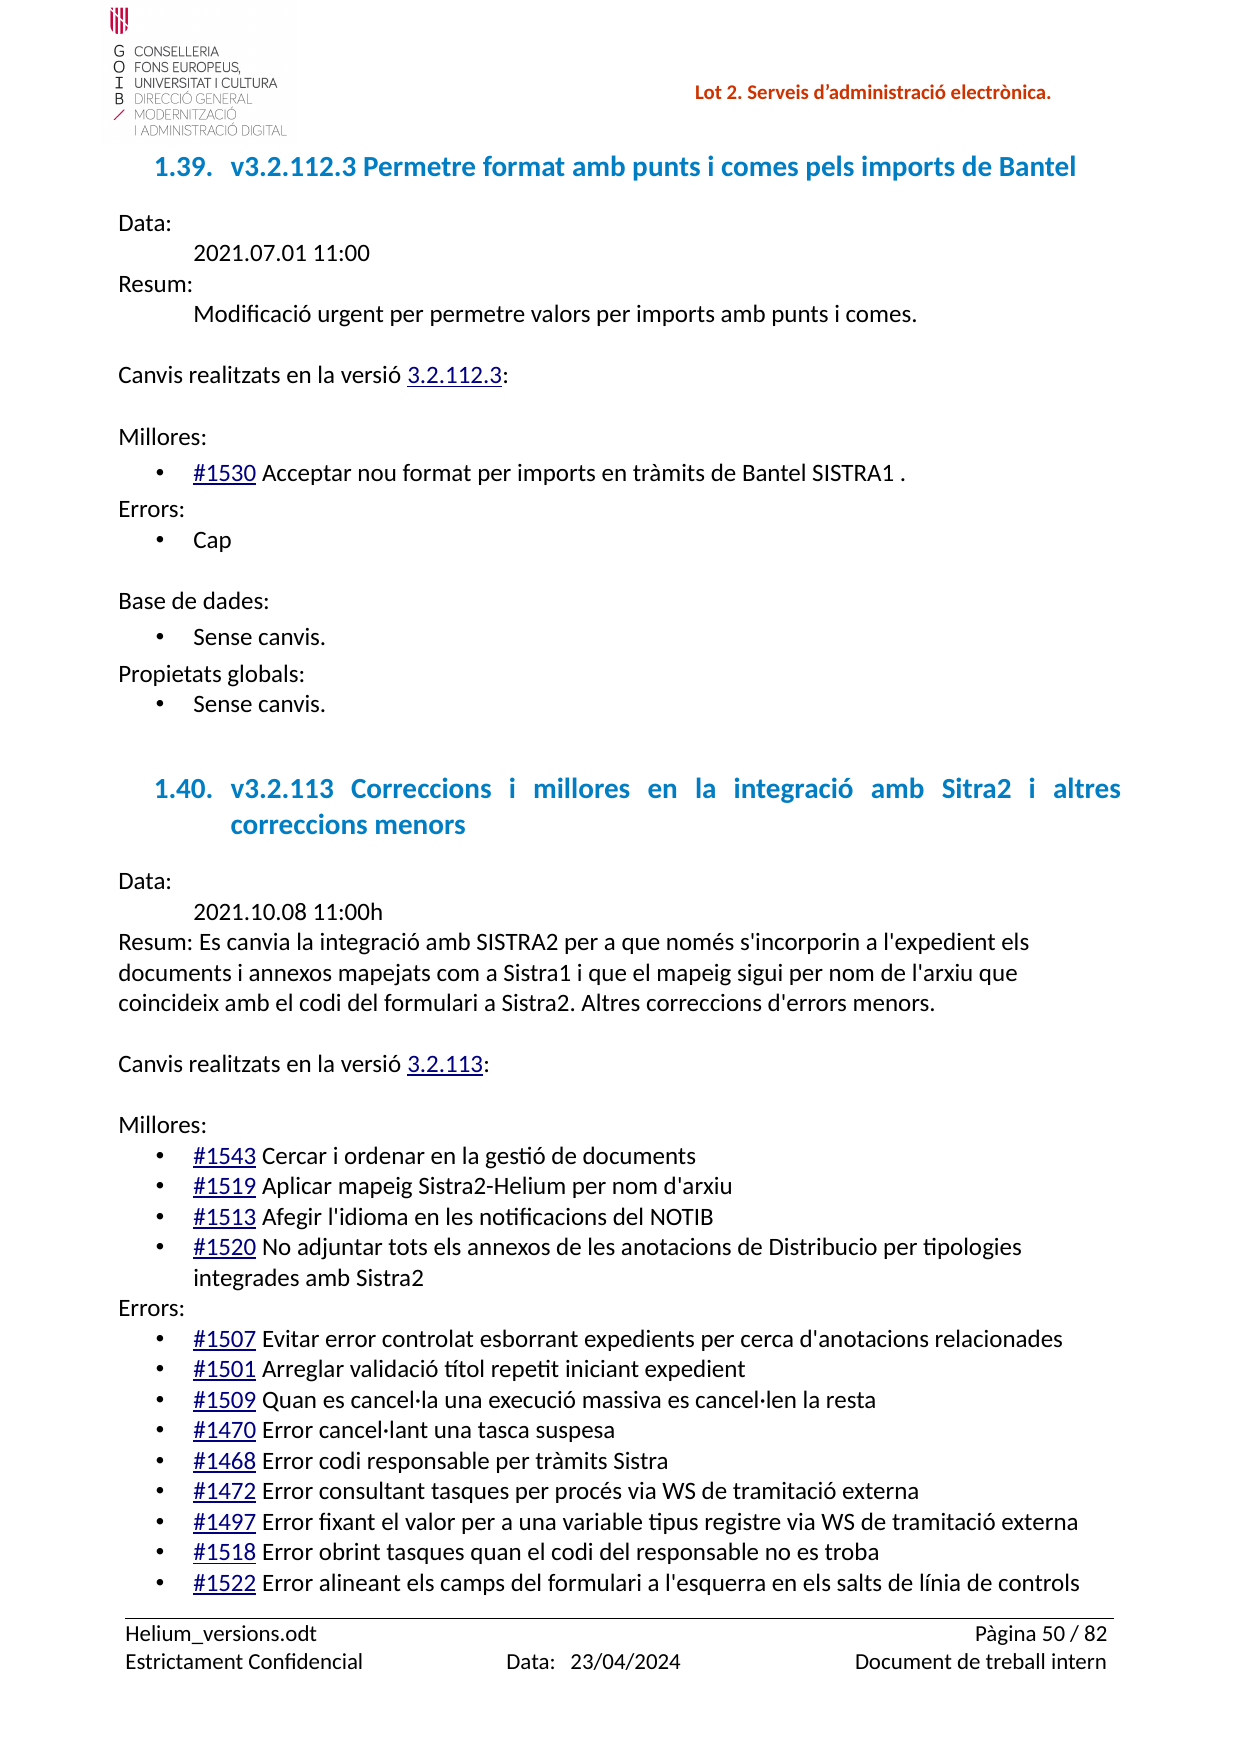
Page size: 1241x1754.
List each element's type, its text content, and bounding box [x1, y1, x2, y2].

text Modificació urgent per permetre valors per imports amb punts i comes. [118, 298, 1122, 329]
text 2021.07.01 11:00 [118, 237, 1122, 268]
text Resum: [118, 268, 1122, 298]
list #1507 Evitar error controlat esborrant expedients per cerca d'anotacions relacionades [156, 1323, 1122, 1353]
list #1509 Quan es cancel·la una execució massiva es cancel·len la resta [156, 1384, 1122, 1414]
list #1543 Cercar i ordenar en la gestió de documents [156, 1140, 1122, 1170]
text Data: [118, 207, 1122, 237]
text Errors: [118, 493, 1122, 524]
list #1497 Error fixant el valor per a una variable tipus registre via WS de tramitació externa [156, 1506, 1122, 1537]
list #1501 Arreglar validació títol repetit iniciant expedient [156, 1353, 1122, 1384]
list Cap [156, 524, 1122, 554]
text Canvis realitzats en la versió 3.2.112.3: [118, 359, 1122, 390]
list #1530 Acceptar nou format per imports en tràmits de Bantel SISTRA1 . [156, 457, 1122, 488]
text Resum: Es canvia la integració amb SISTRA2 per a que només s'incorporin a l'expedient els documents i annexos mapejats com a Sistra1 i que el mapeig sigui per nom de l'arxiu que coincideix amb el codi del formulari a Sistra2. Altres correccions d'errors menors. [118, 926, 1122, 1018]
list #1518 Error obrint tasques quan el codi del responsable no es troba [156, 1537, 1122, 1567]
list #1472 Error consultant tasques per procés via WS de tramitació externa [156, 1476, 1122, 1506]
text Millores: [118, 1109, 1122, 1140]
list #1520 No adjuntar tots els annexos de les anotacions de Distribucio per tipologies integrades amb Sistra2 [156, 1231, 1122, 1292]
text 2021.10.08 11:00h [118, 896, 1122, 926]
text Base de dades: [118, 585, 1122, 616]
text Millores: [118, 421, 1122, 451]
list #1522 Error alineant els camps del formulari a l'esquerra en els salts de línia de controls [156, 1567, 1122, 1598]
picture [100, 0, 297, 144]
list #1470 Error cancel·lant una tasca suspesa [156, 1414, 1122, 1445]
list #1519 Aplicar mapeig Sistra2-Helium per nom d'arxiu [156, 1170, 1122, 1201]
text Canvis realitzats en la versió 3.2.113: [118, 1048, 1122, 1079]
list #1468 Error codi responsable per tràmits Sistra [156, 1445, 1122, 1476]
text Errors: [118, 1292, 1122, 1323]
list Sense canvis. [156, 688, 1122, 719]
text Data: [118, 865, 1122, 896]
list #1513 Afegir l'idioma en les notificacions del NOTIB [156, 1201, 1122, 1231]
list Sense canvis. [156, 622, 1122, 652]
subtitle v3.2.113 Correccions i millores en la integració amb Sitra2 i altres correccions menors [153, 770, 1122, 841]
text Propietats globals: [118, 658, 1122, 688]
subtitle v3.2.112.3 Permetre format amb punts i comes pels imports de Bantel [153, 148, 1122, 183]
